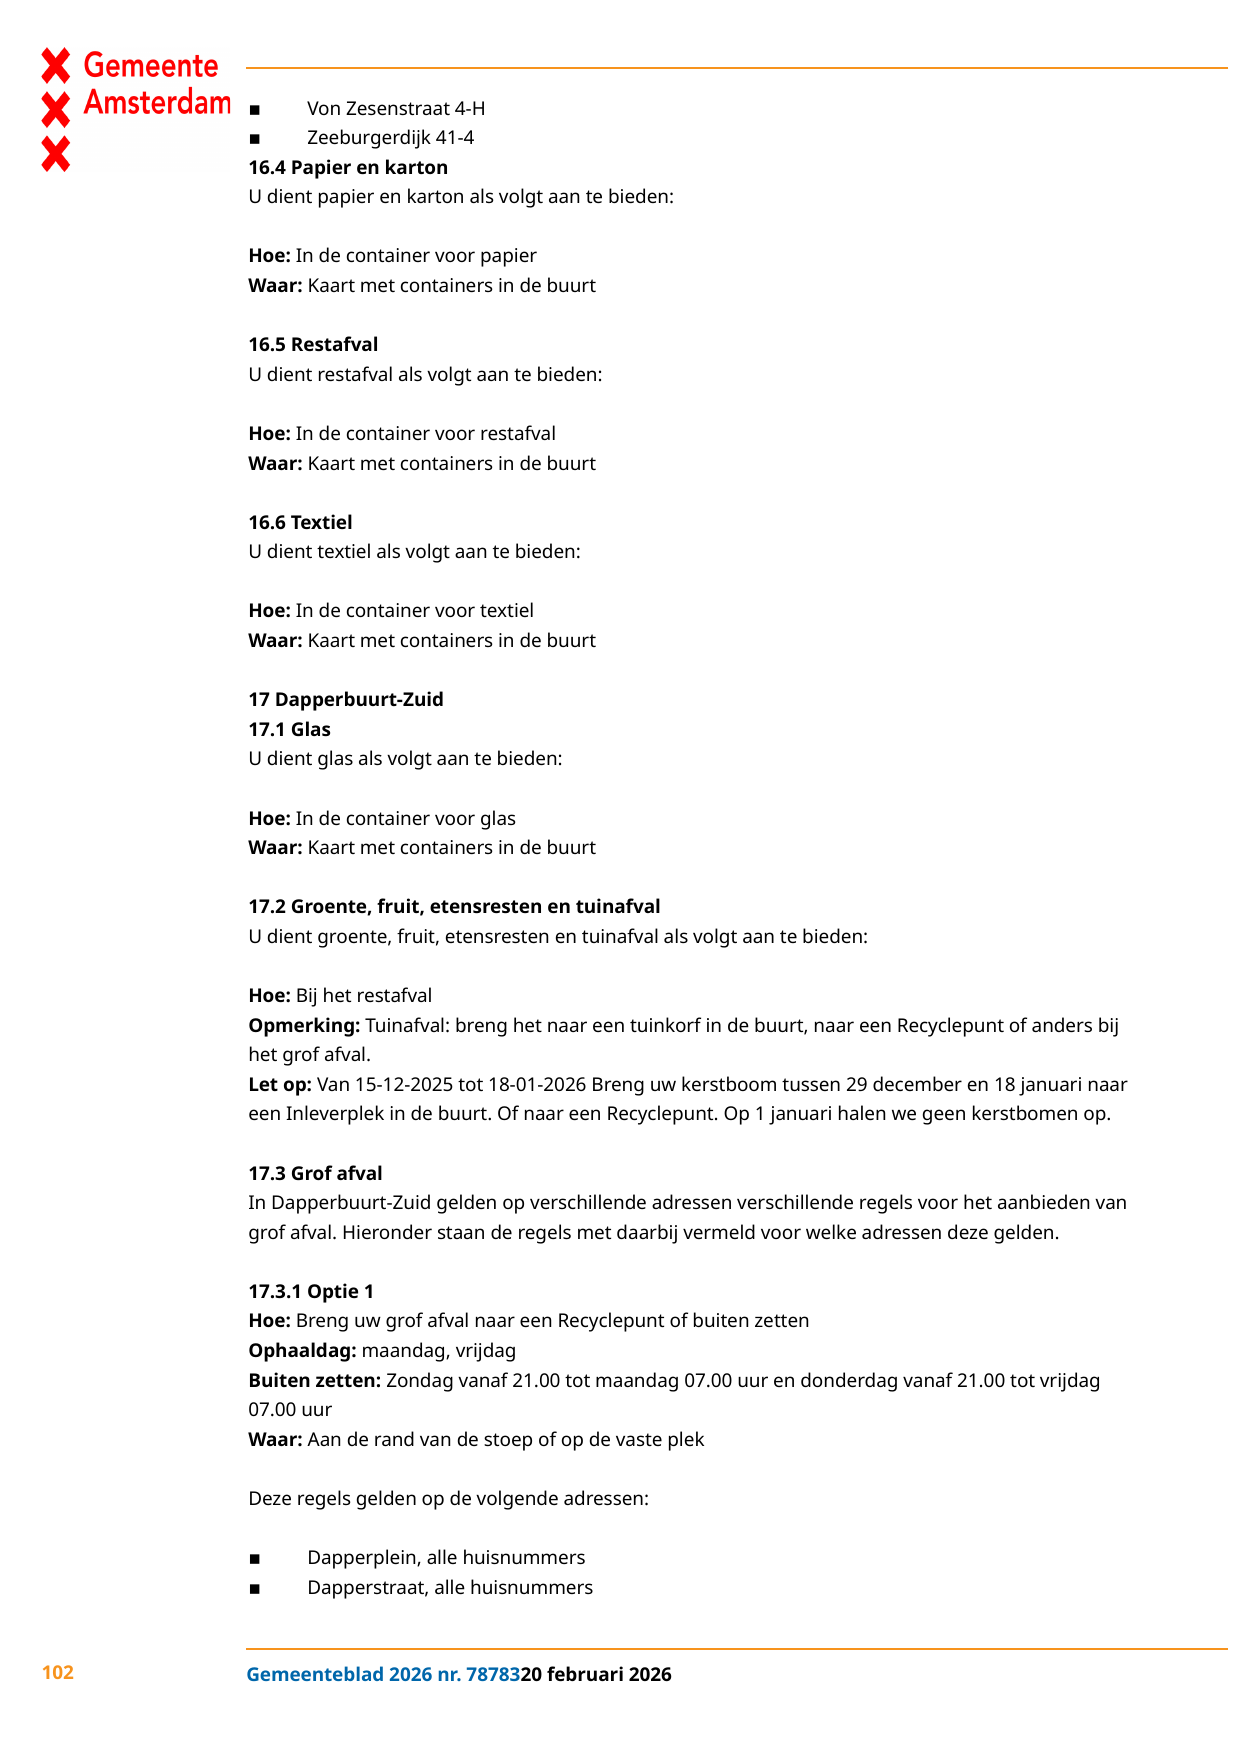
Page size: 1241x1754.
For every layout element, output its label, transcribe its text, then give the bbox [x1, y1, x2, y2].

list Dapperplein, alle huisnummers [248, 1544, 1152, 1570]
text Hoe: In de container voor textiel [248, 598, 1152, 623]
text 17.1 Glas [248, 716, 1152, 742]
text Let op: Van 15-12-2025 tot 18-01-2026 Breng uw kerstboom tussen 29 december en 18 januari naar een Inleverplek in de buurt. Of naar een Recyclepunt. Op 1 januari halen we geen kerstbomen op. [248, 1071, 1152, 1126]
list Dapperstraat, alle huisnummers [248, 1574, 1152, 1600]
text 16.6 Textiel [248, 509, 1152, 535]
text 17.3.1 Optie 1 [248, 1278, 1152, 1304]
picture [41, 47, 231, 172]
text Waar: Kaart met containers in de buurt [248, 834, 1152, 860]
text Hoe: Breng uw grof afval naar een Recyclepunt of buiten zetten [248, 1308, 1152, 1333]
text U dient groente, fruit, etensresten en tuinafval als volgt aan te bieden: [248, 923, 1152, 949]
text 16.4 Papier en karton [248, 154, 1152, 180]
text 17 Dapperbuurt-Zuid [248, 686, 1152, 712]
text 16.5 Restafval [248, 331, 1152, 357]
text Hoe: In de container voor glas [248, 805, 1152, 831]
text 17.3 Grof afval [248, 1160, 1152, 1186]
text Buiten zetten: Zondag vanaf 21.00 tot maandag 07.00 uur en donderdag vanaf 21.00 tot vrijdag 07.00 uur [248, 1367, 1152, 1422]
text Waar: Aan de rand van de stoep of op de vaste plek [248, 1426, 1152, 1452]
text U dient textiel als volgt aan te bieden: [248, 538, 1152, 564]
text In Dapperbuurt-Zuid gelden op verschillende adressen verschillende regels voor het aanbieden van grof afval. Hieronder staan de regels met daarbij vermeld voor welke adressen deze gelden. [248, 1189, 1152, 1245]
list Von Zesenstraat 4-H [248, 95, 1152, 121]
text Hoe: Bij het restafval [248, 982, 1152, 1008]
text Deze regels gelden op de volgende adressen: [248, 1485, 1152, 1511]
text Hoe: In de container voor restafval [248, 420, 1152, 446]
text Ophaaldag: maandag, vrijdag [248, 1337, 1152, 1363]
text Waar: Kaart met containers in de buurt [248, 450, 1152, 476]
text Waar: Kaart met containers in de buurt [248, 627, 1152, 653]
text Opmerking: Tuinafval: breng het naar een tuinkorf in de buurt, naar een Recyclepunt of anders bij het grof afval. [248, 1012, 1152, 1067]
text U dient papier en karton als volgt aan te bieden: [248, 183, 1152, 209]
text Waar: Kaart met containers in de buurt [248, 272, 1152, 298]
text U dient restafval als volgt aan te bieden: [248, 361, 1152, 387]
text Hoe: In de container voor papier [248, 243, 1152, 268]
text U dient glas als volgt aan te bieden: [248, 746, 1152, 771]
text 17.2 Groente, fruit, etensresten en tuinafval [248, 893, 1152, 919]
list Zeeburgerdijk 41-4 [248, 124, 1152, 150]
